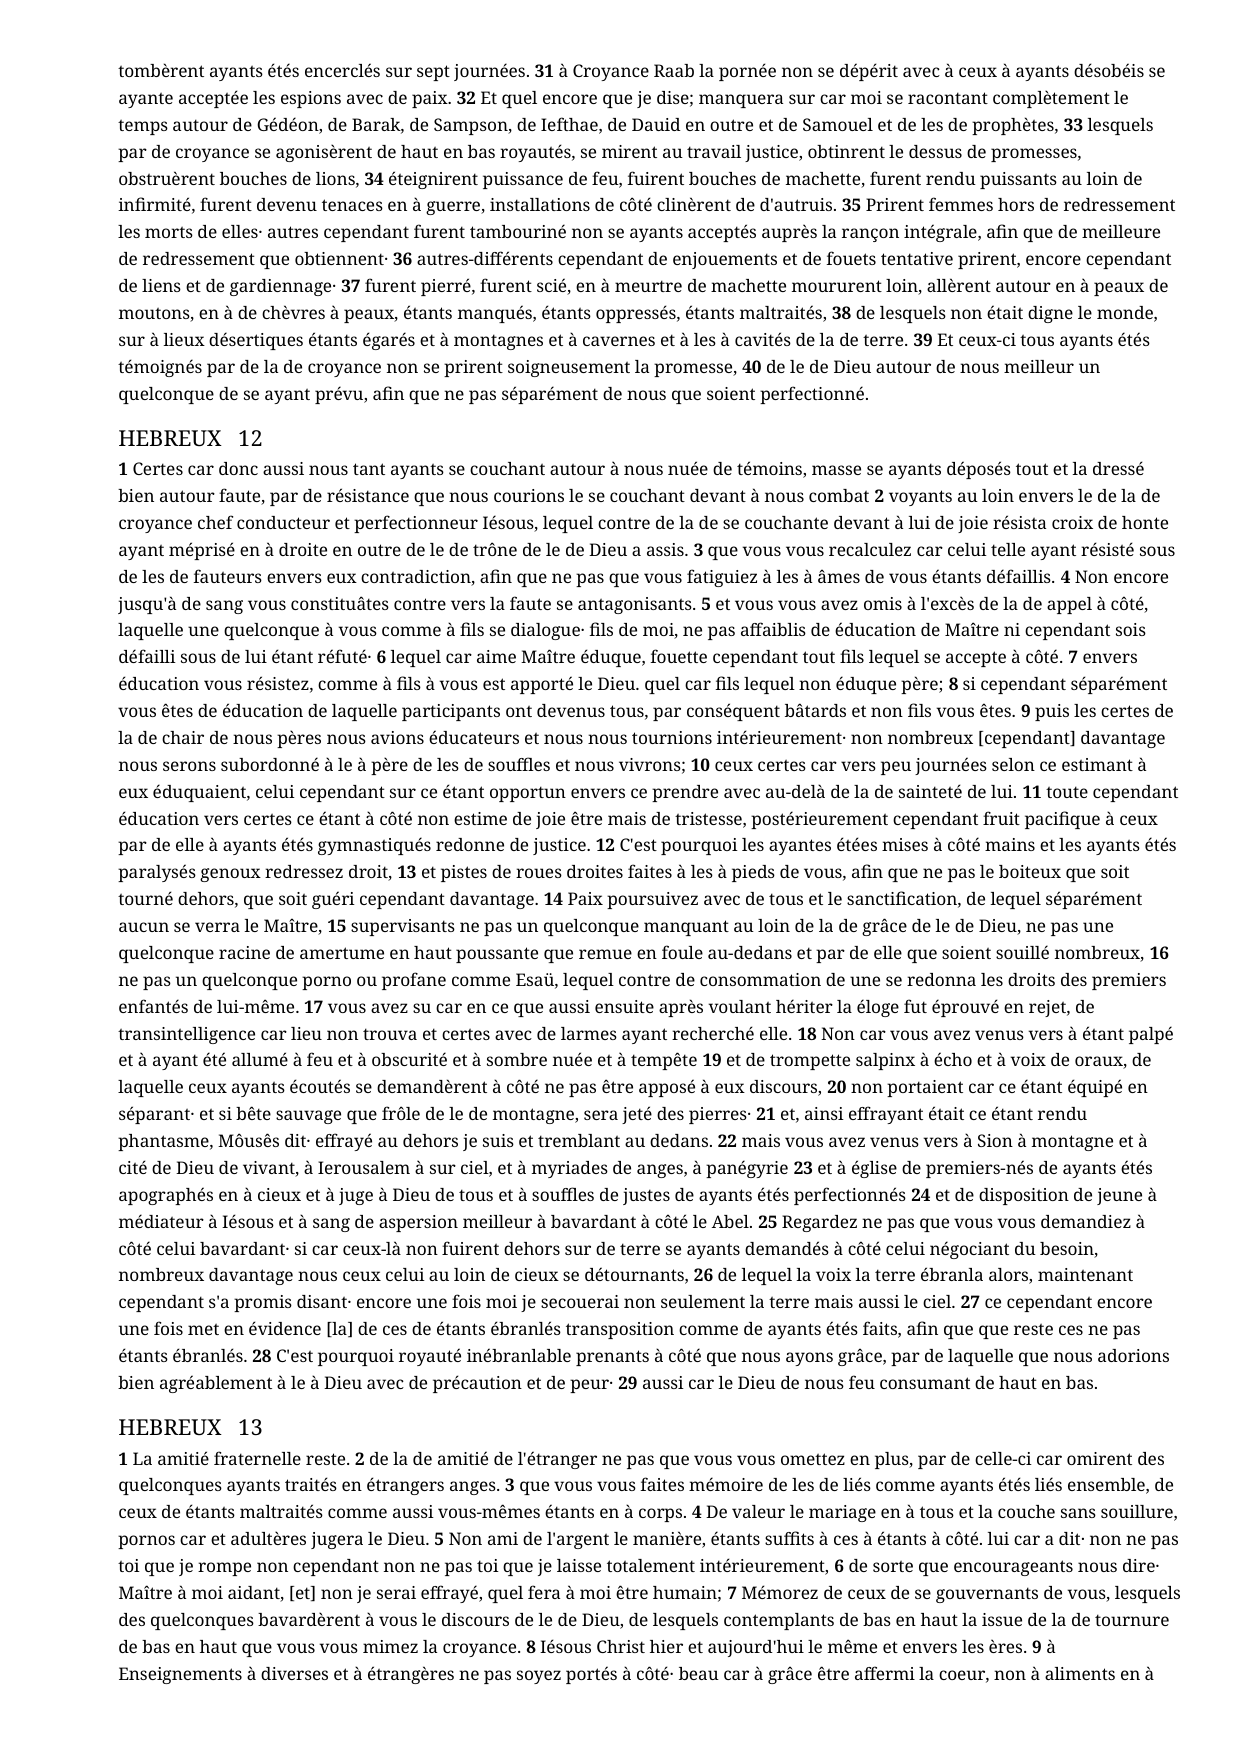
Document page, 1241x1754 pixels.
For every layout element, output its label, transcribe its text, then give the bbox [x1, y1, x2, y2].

text 1 La amitié fraternelle reste. 2 de la de amitié de l'étranger ne pas que vous vous omettez en plus, par de celle-ci car omirent des quelconques ayants traités en étrangers anges. 3 que vous vous faites mémoire de les de liés comme ayants étés liés ensemble, de ceux de étants maltraités comme aussi vous-mêmes étants en à corps. 4 De valeur le mariage en à tous et la couche sans souillure, pornos car et adultères jugera le Dieu. 5 Non ami de l'argent le manière, étants suffits à ces à étants à côté. lui car a dit· non ne pas toi que je rompe non cependant non ne pas toi que je laisse totalement intérieurement, 6 de sorte que encourageants nous dire· Maître à moi aidant, [et] non je serai effrayé, quel fera à moi être humain; 7 Mémorez de ceux de se gouvernants de vous, lesquels des quelconques bavardèrent à vous le discours de le de Dieu, de lesquels contemplants de bas en haut la issue de la de tournure de bas en haut que vous vous mimez la croyance. 8 Iésous Christ hier et aujourd'hui le même et envers les ères. 9 à Enseignements à diverses et à étrangères ne pas soyez portés à côté· beau car à grâce être affermi la coeur, non à aliments en à [118, 1447, 1181, 1685]
text 1 Certes car donc aussi nous tant ayants se couchant autour à nous nuée de témoins, masse se ayants déposés tout et la dressé bien autour faute, par de résistance que nous courions le se couchant devant à nous combat 2 voyants au loin envers le de la de croyance chef conducteur et perfectionneur Iésous, lequel contre de la de se couchante devant à lui de joie résista croix de honte ayant méprisé en à droite en outre de le de trône de le de Dieu a assis. 3 que vous vous recalculez car celui telle ayant résisté sous de les de fauteurs envers eux contradiction, afin que ne pas que vous fatiguiez à les à âmes de vous étants défaillis. 4 Non encore jusqu'à de sang vous constituâtes contre vers la faute se antagonisants. 5 et vous vous avez omis à l'excès de la de appel à côté, laquelle une quelconque à vous comme à fils se dialogue· fils de moi, ne pas affaiblis de éducation de Maître ni cependant sois défailli sous de lui étant réfuté· 6 lequel car aime Maître éduque, fouette cependant tout fils lequel se accepte à côté. 7 envers éducation vous résistez, comme à fils à vous est apporté le Dieu. quel car fils lequel non éduque père; 8 si cependant séparément vous êtes de éducation de laquelle participants ont devenus tous, par conséquent bâtards et non fils vous êtes. 9 puis les certes de la de chair de nous pères nous avions éducateurs et nous nous tournions intérieurement· non nombreux [cependant] davantage nous serons subordonné à le à père de les de souffles et nous vivrons; 10 ceux certes car vers peu journées selon ce estimant à eux éduquaient, celui cependant sur ce étant opportun envers ce prendre avec au-delà de la de sainteté de lui. 11 toute cependant éducation vers certes ce étant à côté non estime de joie être mais de tristesse, postérieurement cependant fruit pacifique à ceux par de elle à ayants étés gymnastiqués redonne de justice. 12 C'est pourquoi les ayantes étées mises à côté mains et les ayants étés paralysés genoux redressez droit, 13 et pistes de roues droites faites à les à pieds de vous, afin que ne pas le boiteux que soit tourné dehors, que soit guéri cependant davantage. 14 Paix poursuivez avec de tous et le sanctification, de lequel séparément aucun se verra le Maître, 15 supervisants ne pas un quelconque manquant au loin de la de grâce de le de Dieu, ne pas une quelconque racine de amertume en haut poussante que remue en foule au-dedans et par de elle que soient souillé nombreux, 16 ne pas un quelconque porno ou profane comme Esaü, lequel contre de consommation de une se redonna les droits des premiers enfantés de lui-même. 17 vous avez su car en ce que aussi ensuite après voulant hériter la éloge fut éprouvé en rejet, de transintelligence car lieu non trouva et certes avec de larmes ayant recherché elle. 18 Non car vous avez venus vers à étant palpé et à ayant été allumé à feu et à obscurité et à sombre nuée et à tempête 19 et de trompette salpinx à écho et à voix de oraux, de laquelle ceux ayants écoutés se demandèrent à côté ne pas être apposé à eux discours, 20 non portaient car ce étant équipé en séparant· et si bête sauvage que frôle de le de montagne, sera jeté des pierres· 21 et, ainsi effrayant était ce étant rendu phantasme, Môusês dit· effrayé au dehors je suis et tremblant au dedans. 22 mais vous avez venus vers à Sion à montagne et à cité de Dieu de vivant, à Ierousalem à sur ciel, et à myriades de anges, à panégyrie 23 et à église de premiers-nés de ayants étés apographés en à cieux et à juge à Dieu de tous et à souffles de justes de ayants étés perfectionnés 24 et de disposition de jeune à médiateur à Iésous et à sang de aspersion meilleur à bavardant à côté le Abel. 25 Regardez ne pas que vous vous demandiez à côté celui bavardant· si car ceux-là non fuirent dehors sur de terre se ayants demandés à côté celui négociant du besoin, nombreux davantage nous ceux celui au loin de cieux se détournants, 26 de lequel la voix la terre ébranla alors, maintenant cependant s'a promis disant· encore une fois moi je secouerai non seulement la terre mais aussi le ciel. 27 ce cependant encore une fois met en évidence [la] de ces de étants ébranlés transposition comme de ayants étés faits, afin que que reste ces ne pas étants ébranlés. 28 C'est pourquoi royauté inébranlable prenants à côté que nous ayons grâce, par de laquelle que nous adorions bien agréablement à le à Dieu avec de précaution et de peur· 29 aussi car le Dieu de nous feu consumant de haut en bas. [118, 457, 1181, 1394]
text HEBREUX 13 [118, 1412, 1181, 1442]
text HEBREUX 12 [118, 423, 1181, 453]
text tombèrent ayants étés encerclés sur sept journées. 31 à Croyance Raab la pornée non se dépérit avec à ceux à ayants désobéis se ayante acceptée les espions avec de paix. 32 Et quel encore que je dise; manquera sur car moi se racontant complètement le temps autour de Gédéon, de Barak, de Sampson, de Iefthae, de Dauid en outre et de Samouel et de les de prophètes, 33 lesquels par de croyance se agonisèrent de haut en bas royautés, se mirent au travail justice, obtinrent le dessus de promesses, obstruèrent bouches de lions, 34 éteignirent puissance de feu, fuirent bouches de machette, furent rendu puissants au loin de infirmité, furent devenu tenaces en à guerre, installations de côté clinèrent de d'autruis. 35 Prirent femmes hors de redressement les morts de elles· autres cependant furent tambouriné non se ayants acceptés auprès la rançon intégrale, afin que de meilleure de redressement que obtiennent· 36 autres-différents cependant de enjouements et de fouets tentative prirent, encore cependant de liens et de gardiennage· 37 furent pierré, furent scié, en à meurtre de machette moururent loin, allèrent autour en à peaux de moutons, en à de chèvres à peaux, étants manqués, étants oppressés, étants maltraités, 38 de lesquels non était digne le monde, sur à lieux désertiques étants égarés et à montagnes et à cavernes et à les à cavités de la de terre. 39 Et ceux-ci tous ayants étés témoignés par de la de croyance non se prirent soigneusement la promesse, 40 de le de Dieu autour de nous meilleur un quelconque de se ayant prévu, afin que ne pas séparément de nous que soient perfectionné. [118, 59, 1181, 405]
